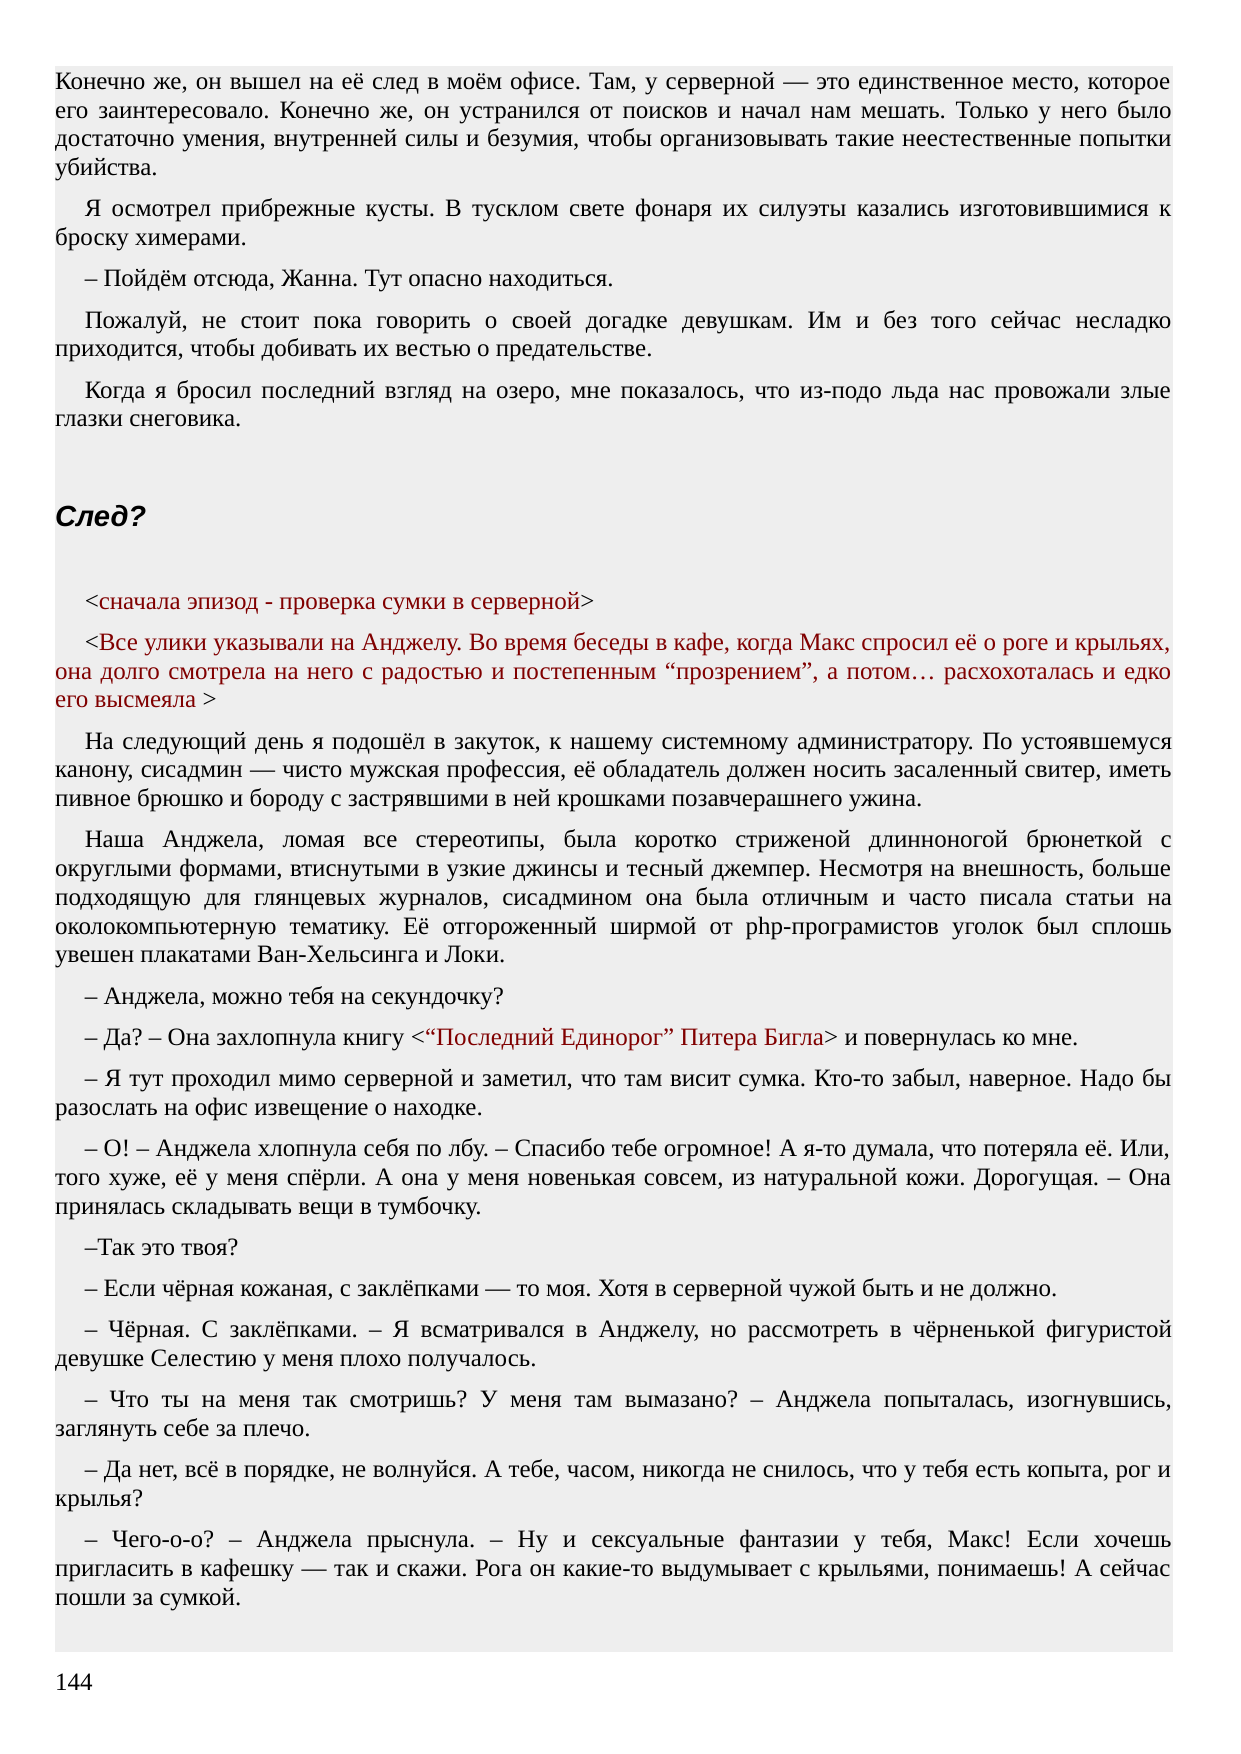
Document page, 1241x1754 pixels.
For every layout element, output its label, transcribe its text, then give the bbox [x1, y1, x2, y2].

text Пожалуй, не стоит пока говорить о своей догадке девушкам. Им и без того сейчас несладко приходится, чтобы добивать их вестью о предательстве. [55, 305, 1173, 362]
text Наша Анджела, ломая все стереотипы, была коротко стриженой длинноногой брюнеткой с округлыми формами, втиснутыми в узкие джинсы и тесный джемпер. Несмотря на внешность, больше подходящую для глянцевых журналов, сисадмином она была отличным и часто писала статьи на околокомпьютерную тематику. Её отгороженный ширмой от php-програмистов уголок был сплошь увешен плакатами Ван-Хельсинга и Локи. [55, 824, 1173, 968]
text – Чего-о-о? – Анджела прыснула. – Ну и сексуальные фантазии у тебя, Макс! Если хочешь пригласить в кафешку — так и скажи. Рога он какие-то выдумывает с крыльями, понимаешь! А сейчас пошли за сумкой. [55, 1524, 1173, 1611]
text – Я тут проходил мимо серверной и заметил, что там висит сумка. Кто-то забыл, наверное. Надо бы разослать на офис извещение о находке. [55, 1063, 1173, 1121]
text <Все улики указывали на Анджелу. Во время беседы в кафе, когда Макс спросил её о роге и крыльях, она долго смотрела на него с радостью и постепенным “прозрением”, а потом… расхохоталась и едко его высмеяла > [55, 627, 1173, 713]
text <сначала эпизод - проверка сумки в серверной> [55, 586, 1173, 614]
text – Что ты на меня так смотришь? У меня там вымазано? – Анджела попыталась, изогнувшись, заглянуть себе за плечо. [55, 1384, 1173, 1442]
text – Если чёрная кожаная, с заклёпками — то моя. Хотя в серверной чужой быть и не должно. [55, 1273, 1173, 1302]
text –Так это твоя? [55, 1232, 1173, 1261]
text – Да нет, всё в порядке, не волнуйся. А тебе, часом, никогда не снилось, что у тебя есть копыта, рог и крылья? [55, 1454, 1173, 1512]
text – Пойдём отсюда, Жанна. Тут опасно находиться. [55, 263, 1173, 292]
text – Чёрная. С заклёпками. – Я всматривался в Анджелу, но рассмотреть в чёрненькой фигуристой девушке Селестию у меня плохо получалось. [55, 1314, 1173, 1372]
text Когда я бросил последний взгляд на озеро, мне показалось, что из-подо льда нас провожали злые глазки снеговика. [55, 375, 1173, 432]
text – Анджела, можно тебя на секундочку? [55, 981, 1173, 1009]
text На следующий день я подошёл в закуток, к нашему системному администратору. По устоявшемуся канону, сисадмин — чисто мужская профессия, её обладатель должен носить засаленный свитер, иметь пивное брюшко и бороду с застрявшими в ней крошками позавчерашнего ужина. [55, 726, 1173, 812]
text – Да? – Она захлопнула книгу <“Последний Единорог” Питера Бигла> и повернулась ко мне. [55, 1022, 1173, 1051]
text – О! – Анджела хлопнула себя по лбу. – Спасибо тебе огромное! А я-то думала, что потеряла её. Или, того хуже, её у меня спёрли. А она у меня новенькая совсем, из натуральной кожи. Дорогущая. – Она принялась складывать вещи в тумбочку. [55, 1133, 1173, 1219]
subtitle След? [55, 498, 1173, 532]
text Конечно же, он вышел на её след в моём офисе. Там, у серверной — это единственное место, которое его заинтересовало. Конечно же, он устранился от поисков и начал нам мешать. Только у него было достаточно умения, внутренней силы и безумия, чтобы организовывать такие неестественные попытки убийства. [55, 66, 1173, 181]
text Я осмотрел прибрежные кусты. В тусклом свете фонаря их силуэты казались изготовившимися к броску химерами. [55, 193, 1173, 251]
